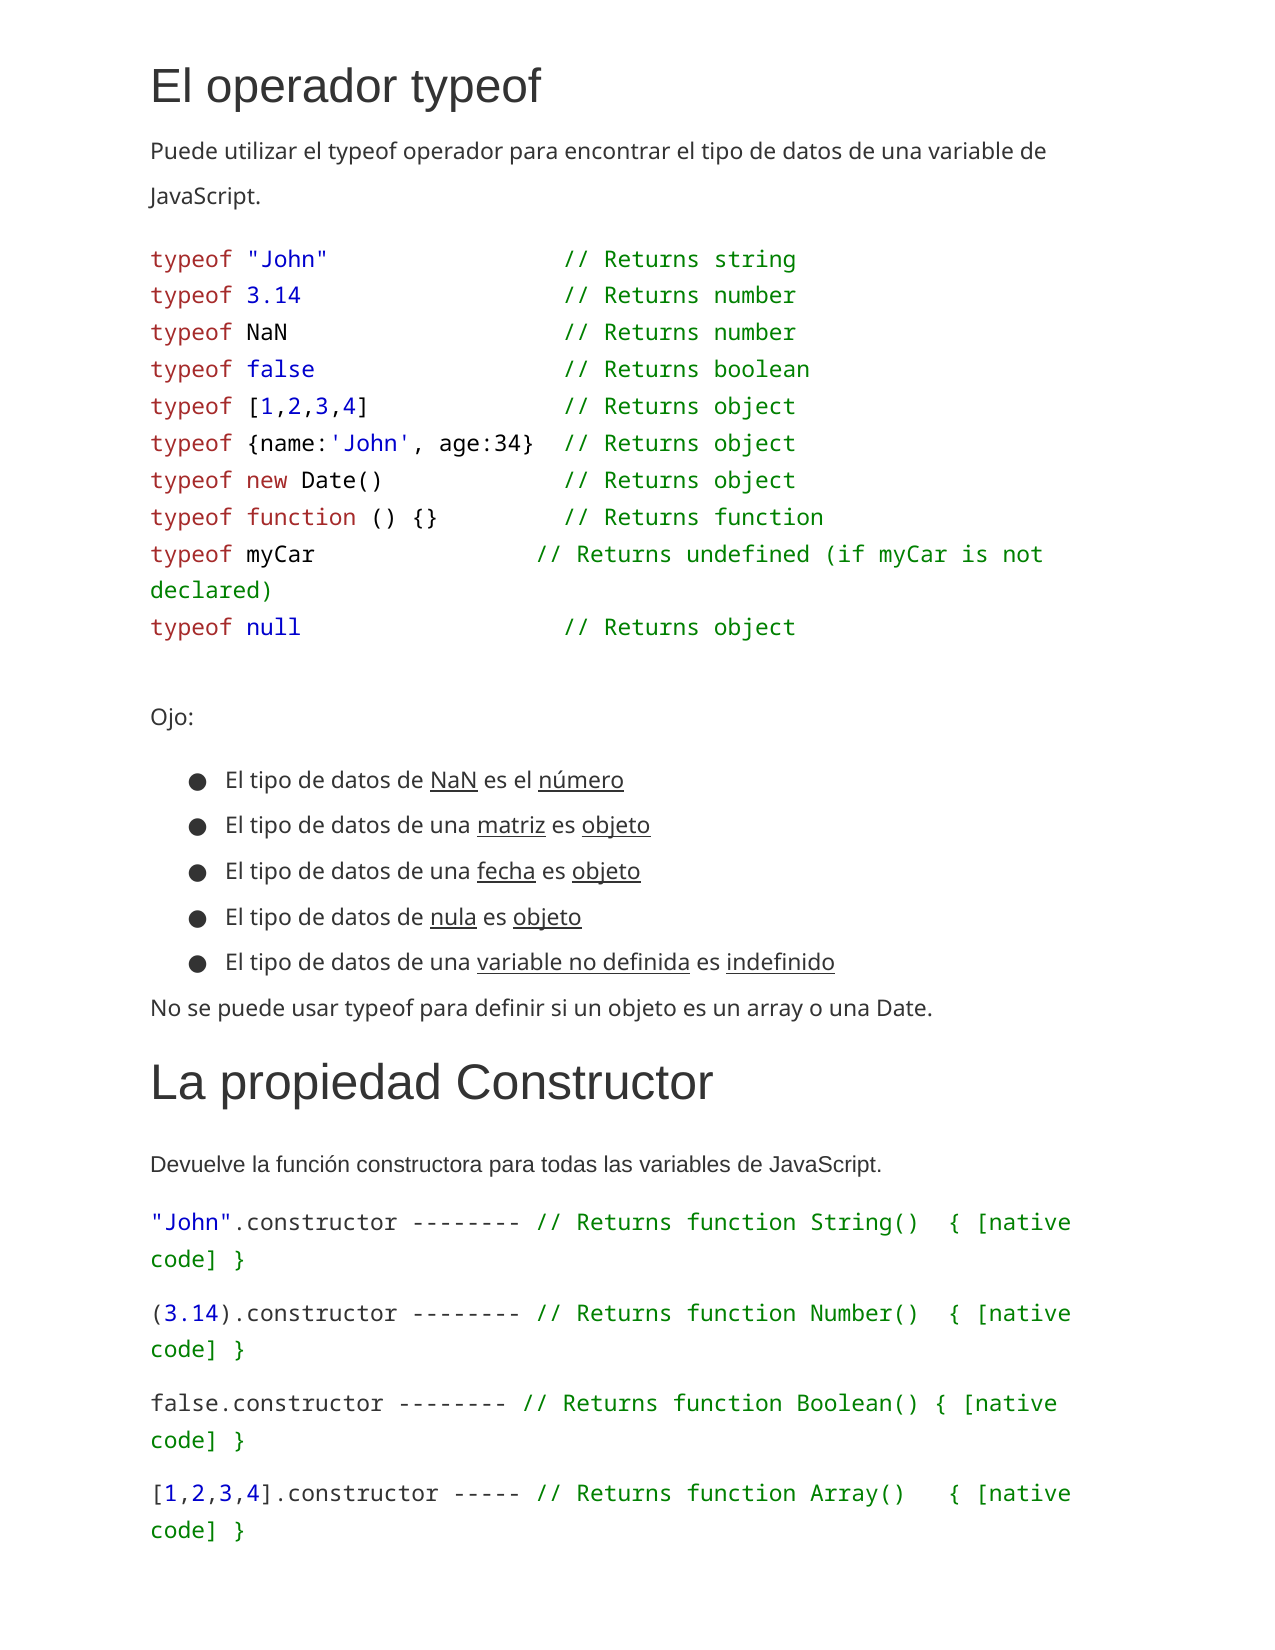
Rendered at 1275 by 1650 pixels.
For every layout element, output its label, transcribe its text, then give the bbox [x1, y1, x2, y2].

text [1,2,3,4].constructor ----- // Returns function Array() { [native code] } [150, 1477, 1125, 1546]
text Devuelve la función constructora para todas las variables de JavaScript. [150, 1152, 1125, 1178]
list El tipo de datos de nula es objeto [207, 900, 1125, 932]
text typeof NaN // Returns number [150, 316, 1125, 347]
text typeof [1,2,3,4] // Returns object [150, 390, 1125, 421]
subtitle El operador typeof [150, 59, 1125, 113]
text typeof {name:'John', age:34} // Returns object [150, 427, 1125, 458]
text typeof "John" // Returns string [150, 242, 1125, 274]
text "John".constructor -------- // Returns function String() { [native code] } [150, 1206, 1125, 1274]
text No se puede usar typeof para definir si un objeto es un array o una Date. [150, 992, 1125, 1023]
list El tipo de datos de NaN es el número [187, 763, 1125, 795]
text typeof false // Returns boolean [150, 353, 1125, 384]
text (3.14).constructor -------- // Returns function Number() { [native code] } [150, 1297, 1125, 1365]
text Puede utilizar el typeof operador para encontrar el tipo de datos de una variable de JavaScript. [150, 134, 1125, 211]
list El tipo de datos de una fecha es objeto [207, 855, 1125, 886]
list El tipo de datos de una variable no definida es indefinido [207, 946, 1125, 977]
text La propiedad Constructor [150, 1054, 1125, 1110]
text typeof function () {} // Returns function [150, 501, 1125, 532]
list El tipo de datos de una matriz es objeto [207, 809, 1125, 840]
text typeof new Date() // Returns object [150, 464, 1125, 495]
text typeof null // Returns object [150, 611, 1125, 642]
text typeof 3.14 // Returns number [150, 279, 1125, 311]
text typeof myCar // Returns undefined (if myCar is not declared) [150, 537, 1125, 606]
text Ojo: [150, 701, 1125, 732]
text false.constructor -------- // Returns function Boolean() { [native code] } [150, 1387, 1125, 1455]
